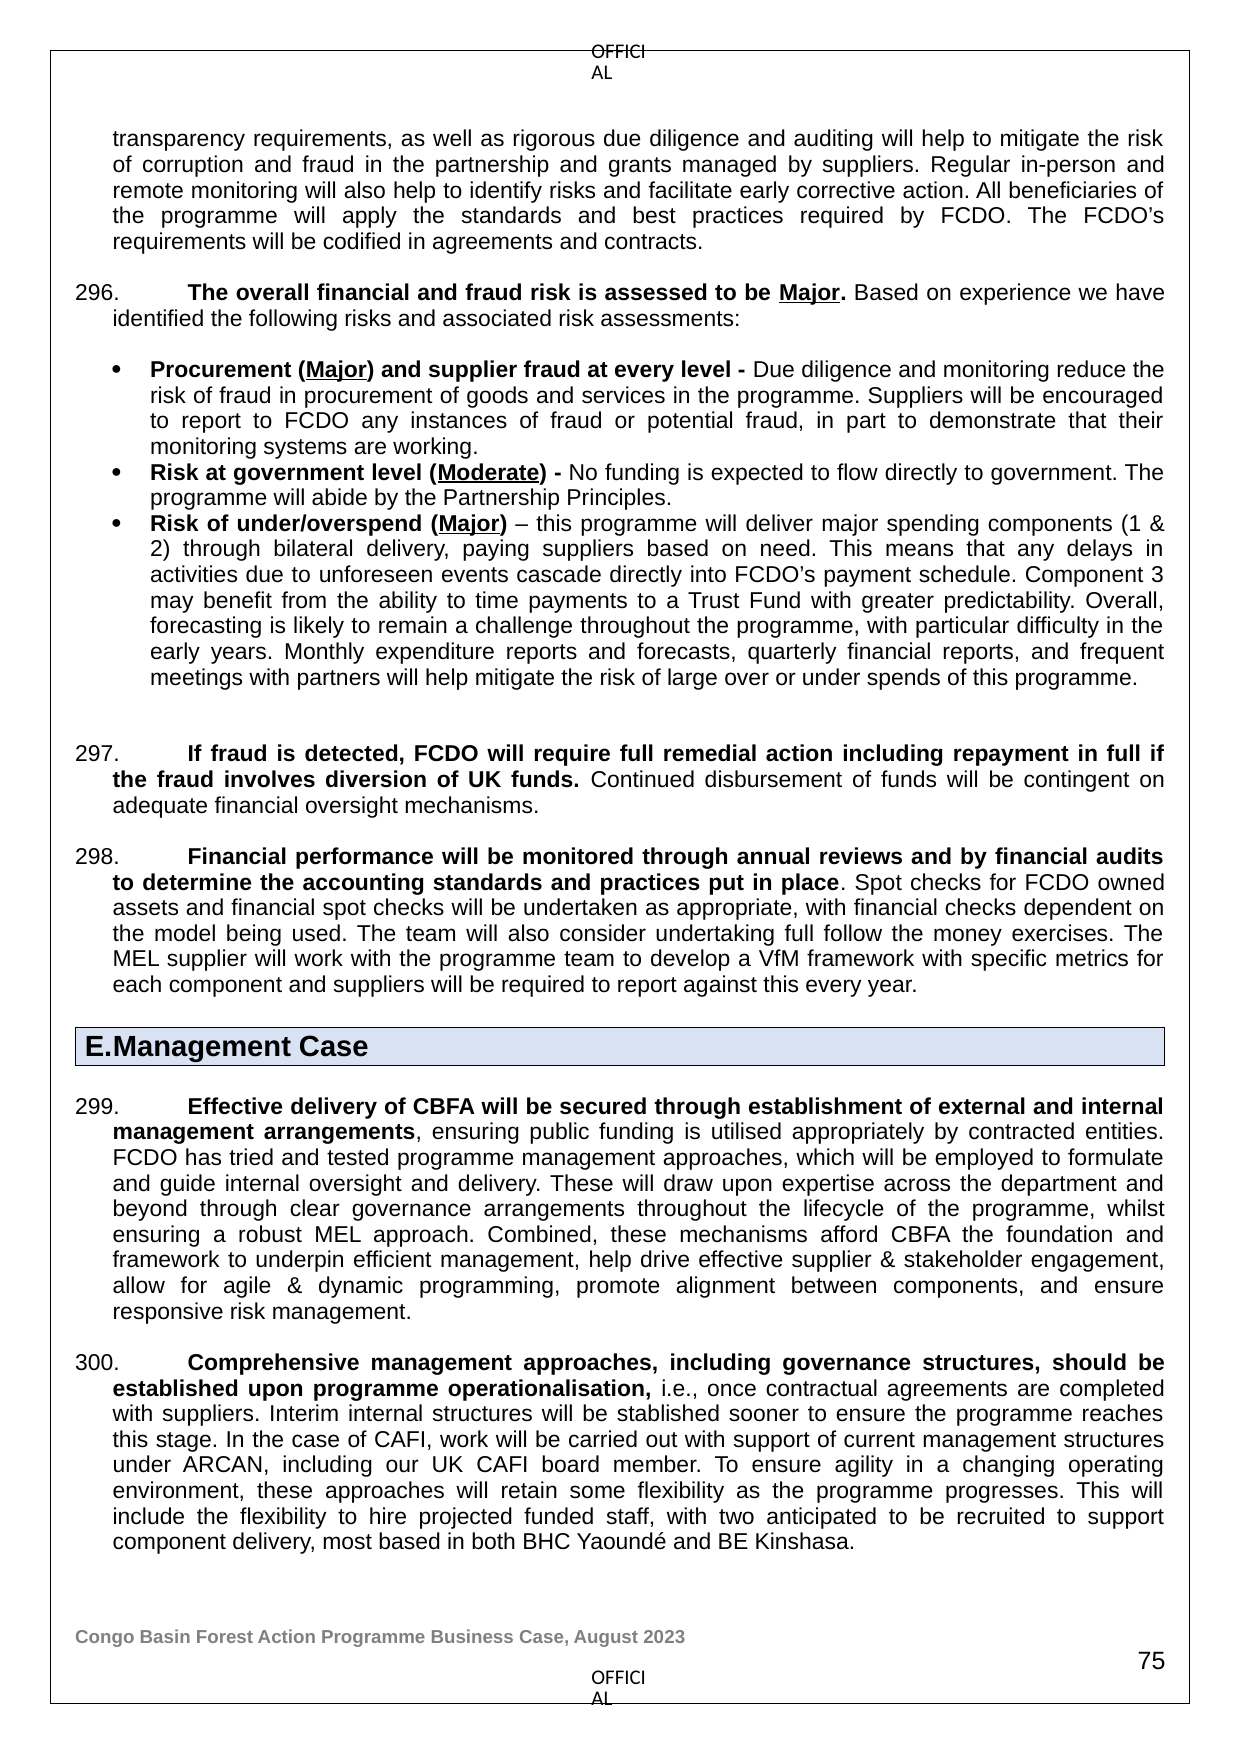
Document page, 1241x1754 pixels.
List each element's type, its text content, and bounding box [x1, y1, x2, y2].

list Risk at government level (Moderate) - No funding is expected to flow directly to government. The programme will abide by the Partnership Principles. [112, 459, 1165, 510]
list The overall financial and fraud risk is assessed to be Major. Based on experience we have identified the following risks and associated risk assessments: [75, 280, 1165, 331]
list Risk of under/overspend (Major) – this programme will deliver major spending components (1 & 2) through bilateral delivery, paying suppliers based on need. This means that any delays in activities due to unforeseen events cascade directly into FCDO’s payment schedule. Component 3 may benefit from the ability to time payments to a Trust Fund with greater predictability. Overall, forecasting is likely to remain a challenge throughout the programme, with particular difficulty in the early years. Monthly expenditure reports and forecasts, quarterly financial reports, and frequent meetings with partners will help mitigate the risk of large over or under spends of this programme. [112, 510, 1165, 690]
list Effective delivery of CBFA will be secured through establishment of external and internal management arrangements, ensuring public funding is utilised appropriately by contracted entities. FCDO has tried and tested programme management approaches, which will be employed to formulate and guide internal oversight and delivery. These will draw upon expertise across the department and beyond through clear governance arrangements throughout the lifecycle of the programme, whilst ensuring a robust MEL approach. Combined, these mechanisms afford CBFA the foundation and framework to underpin efficient management, help drive effective supplier & stakeholder engagement, allow for agile & dynamic programming, promote alignment between components, and ensure responsive risk management. [75, 1093, 1165, 1324]
subtitle Management Case [76, 1028, 1164, 1065]
list Comprehensive management approaches, including governance structures, should be established upon programme operationalisation, i.e., once contractual agreements are completed with suppliers. Interim internal structures will be stablished sooner to ensure the programme reaches this stage. In the case of CAFI, work will be carried out with support of current management structures under ARCAN, including our UK CAFI board member. To ensure agility in a changing operating environment, these approaches will retain some flexibility as the programme progresses. This will include the flexibility to hire projected funded staff, with two anticipated to be recruited to support component delivery, most based in both BHC Yaoundé and BE Kinshasa. [75, 1349, 1165, 1554]
list transparency requirements, as well as rigorous due diligence and auditing will help to mitigate the risk of corruption and fraud in the partnership and grants managed by suppliers. Regular in-person and remote monitoring will also help to identify risks and facilitate early corrective action. All beneficiaries of the programme will apply the standards and best practices required by FCDO. The FCDO’s requirements will be codified in agreements and contracts. [75, 126, 1165, 254]
list Financial performance will be monitored through annual reviews and by financial audits to determine the accounting standards and practices put in place. Spot checks for FCDO owned assets and financial spot checks will be undertaken as appropriate, with financial checks dependent on the model being used. The team will also consider undertaking full follow the money exercises. The MEL supplier will work with the programme team to develop a VfM framework with specific metrics for each component and suppliers will be required to report against this every year. [75, 843, 1165, 997]
list If fraud is detected, FCDO will require full remedial action including repayment in full if the fraud involves diversion of UK funds. Continued disbursement of funds will be contingent on adequate financial oversight mechanisms. [75, 741, 1165, 818]
list Procurement (Major) and supplier fraud at every level - Due diligence and monitoring reduce the risk of fraud in procurement of goods and services in the programme. Suppliers will be encouraged to report to FCDO any instances of fraud or potential fraud, in part to demonstrate that their monitoring systems are working. [112, 357, 1165, 459]
